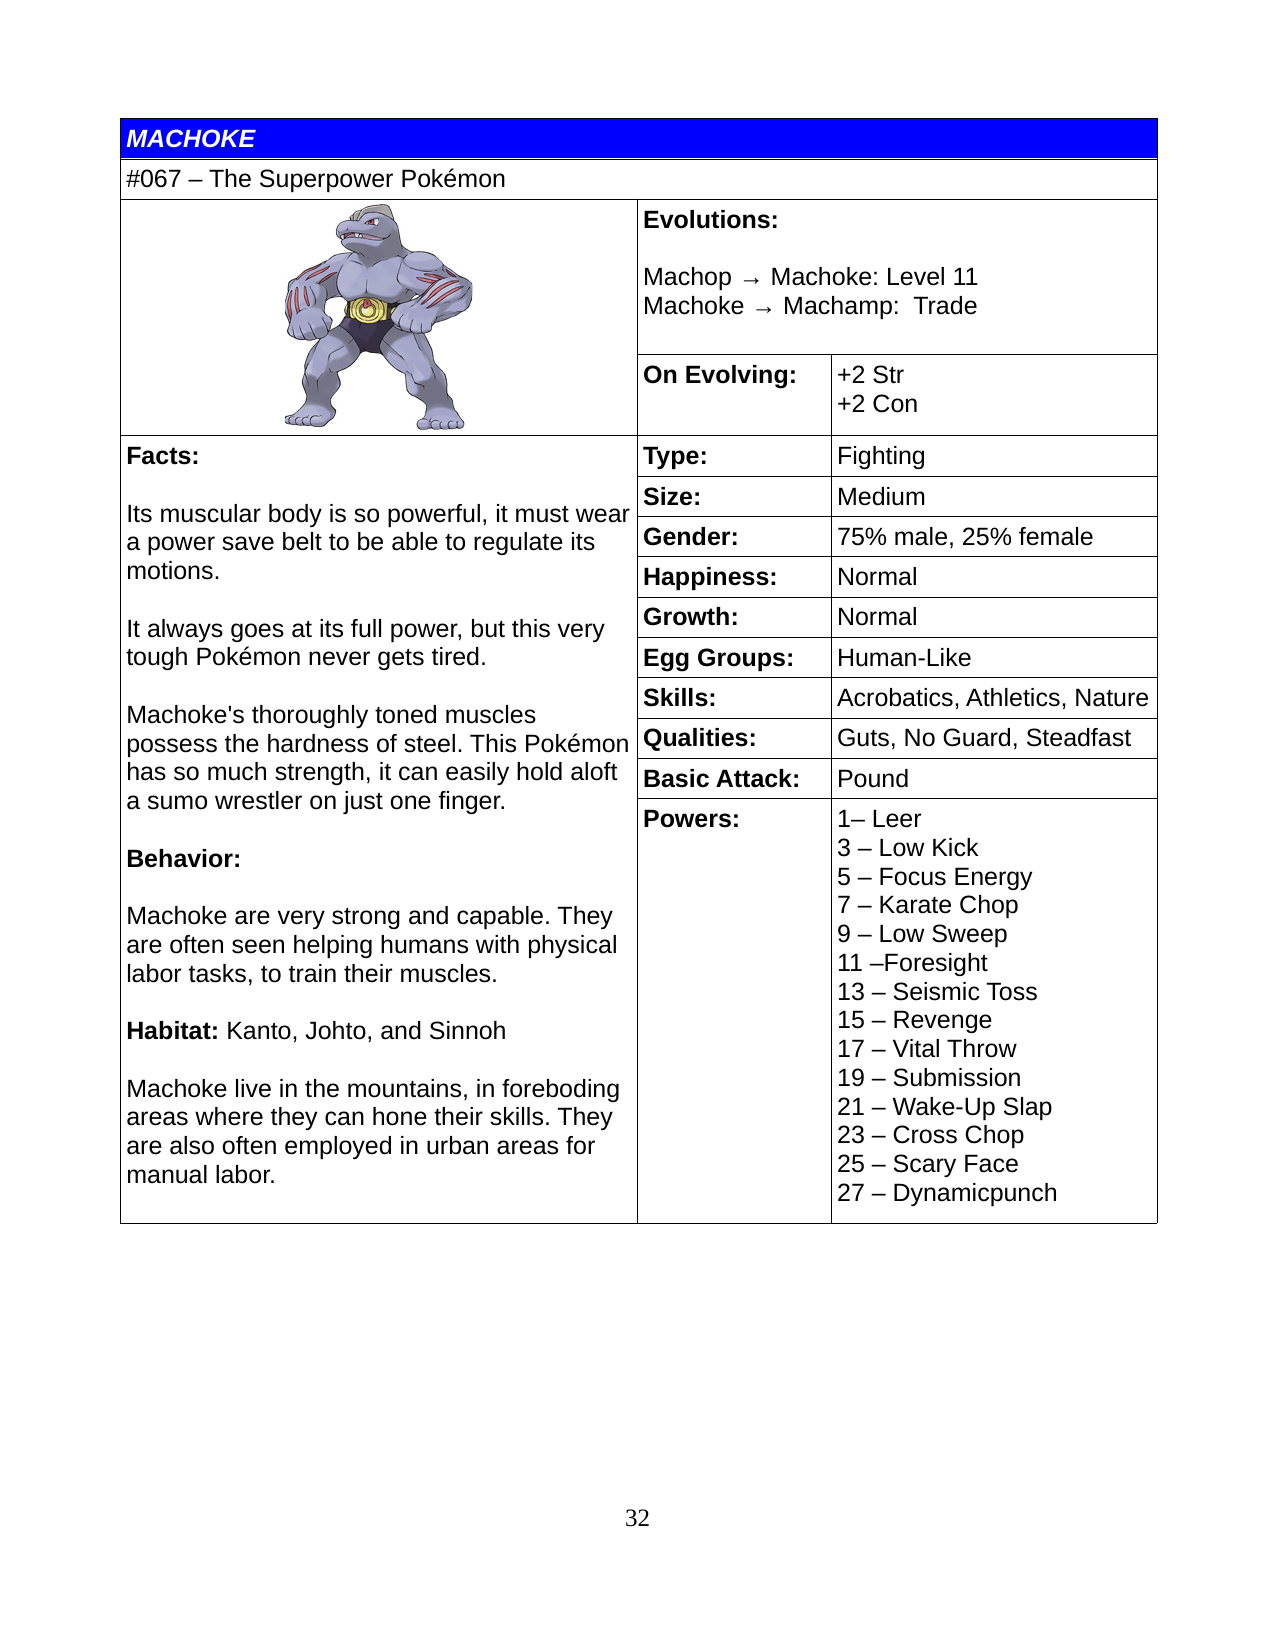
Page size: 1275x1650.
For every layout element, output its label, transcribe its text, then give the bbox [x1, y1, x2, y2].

table_cell Size: [638, 477, 831, 516]
table_cell Fighting [832, 436, 1157, 476]
picture [285, 204, 473, 430]
table_cell Facts: Its muscular body is so powerful, it must wear a power save belt to be able to regulate its motions. It always goes at its full power, but this very tough Pokémon never gets tired. Machoke's thoroughly toned muscles possess the hardness of steel. This Pokémon has so much strength, it can easily hold aloft a sumo wrestler on just one finger. Behavior: Machoke are very strong and capable. They are often seen helping humans with physical labor tasks, to train their muscles. Habitat: Kanto, Johto, and Sinnoh Machoke live in the mountains, in foreboding areas where they can hone their skills. They are also often employed in urban areas for manual labor. [121, 436, 637, 1223]
table_cell Normal [832, 557, 1157, 597]
table_cell Powers: [638, 799, 831, 1223]
table_cell Evolutions: Machop → Machoke: Level 11 Machoke → Machamp: Trade [638, 200, 1157, 354]
table_cell Skills: [638, 678, 831, 717]
table_cell Type: [638, 436, 831, 476]
table_cell #067 – The Superpower Pokémon [121, 160, 1157, 199]
table_cell Guts, No Guard, Steadfast [832, 719, 1157, 758]
table_cell Basic Attack: [638, 759, 831, 798]
table_header MACHOKE [121, 119, 1157, 158]
table_cell Egg Groups: [638, 638, 831, 677]
table_cell Normal [832, 598, 1157, 637]
table_cell Qualities: [638, 719, 831, 758]
table_cell Gender: [638, 517, 831, 556]
table_cell Happiness: [638, 557, 831, 597]
table_cell Medium [832, 477, 1157, 516]
table_cell [121, 200, 637, 435]
table_cell Acrobatics, Athletics, Nature [832, 678, 1157, 717]
table_cell Human-Like [832, 638, 1157, 677]
table_cell 75% male, 25% female [832, 517, 1157, 556]
table_cell On Evolving: [638, 355, 831, 435]
table_cell Pound [832, 759, 1157, 798]
table_cell 1– Leer 3 – Low Kick 5 – Focus Energy 7 – Karate Chop 9 – Low Sweep 11 –Foresight 13 – Seismic Toss 15 – Revenge 17 – Vital Throw 19 – Submission 21 – Wake-Up Slap 23 – Cross Chop 25 – Scary Face 27 – Dynamicpunch [832, 799, 1157, 1223]
table_cell Growth: [638, 598, 831, 637]
table_cell +2 Str +2 Con [832, 355, 1157, 435]
